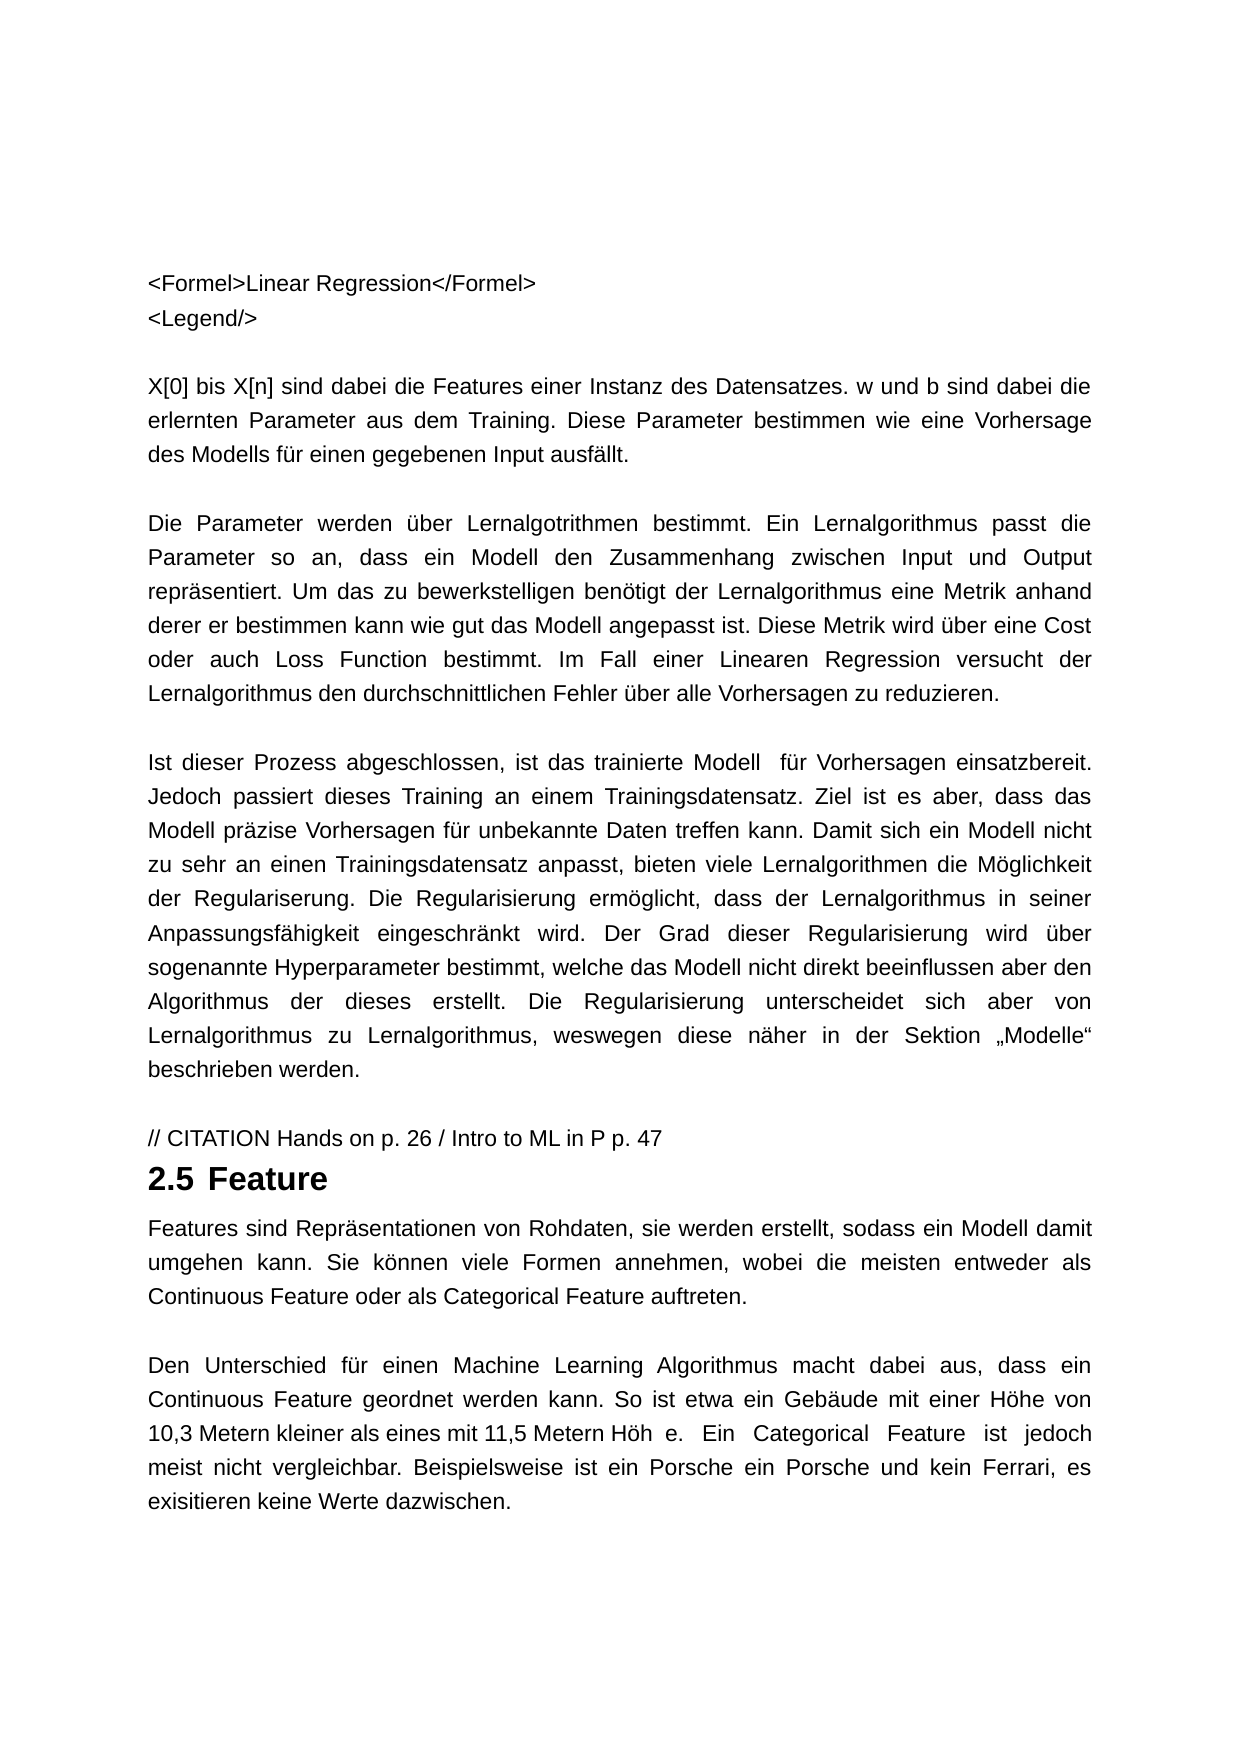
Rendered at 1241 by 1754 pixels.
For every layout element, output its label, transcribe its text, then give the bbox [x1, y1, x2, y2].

text Den Unterschied für einen Machine Learning Algorithmus macht dabei aus, dass ein Continuous Feature geordnet werden kann. So ist etwa ein Gebäude mit einer Höhe von 10,3 Metern kleiner als eines mit 11,5 Metern Höh e. Ein Categorical Feature ist jedoch meist nicht vergleichbar. Beispielsweise ist ein Porsche ein Porsche und kein Ferrari, es exisitieren keine Werte dazwischen. [148, 1352, 1092, 1514]
text Ist dieser Prozess abgeschlossen, ist das trainierte Modell für Vorhersagen einsatzbereit. Jedoch passiert dieses Training an einem Trainingsdatensatz. Ziel ist es aber, dass das Modell präzise Vorhersagen für unbekannte Daten treffen kann. Damit sich ein Modell nicht zu sehr an einen Trainingsdatensatz anpasst, bieten viele Lernalgorithmen die Möglichkeit der Regulariserung. Die Regularisierung ermöglicht, dass der Lernalgorithmus in seiner Anpassungsfähigkeit eingeschränkt wird. Der Grad dieser Regularisierung wird über sogenannte Hyperparameter bestimmt, welche das Modell nicht direkt beeinflussen aber den Algorithmus der dieses erstellt. Die Regularisierung unterscheidet sich aber von Lernalgorithmus zu Lernalgorithmus, weswegen diese näher in der Sektion „Modelle“ beschrieben werden. [148, 749, 1092, 1083]
text Features sind Repräsentationen von Rohdaten, sie werden erstellt, sodass ein Modell damit umgehen kann. Sie können viele Formen annehmen, wobei die meisten entweder als Continuous Feature oder als Categorical Feature auftreten. [148, 1215, 1092, 1309]
text X[0] bis X[n] sind dabei die Features einer Instanz des Datensatzes. w und b sind dabei die erlernten Parameter aus dem Training. Diese Parameter bestimmen wie eine Vorhersage des Modells für einen gegebenen Input ausfällt. [148, 373, 1092, 468]
text <Formel>Linear Regression</Formel> [148, 270, 1092, 297]
text <Legend/> [148, 304, 1092, 331]
subtitle Feature [148, 1159, 1092, 1197]
text Die Parameter werden über Lernalgotrithmen bestimmt. Ein Lernalgorithmus passt die Parameter so an, dass ein Modell den Zusammenhang zwischen Input und Output repräsentiert. Um das zu bewerkstelligen benötigt der Lernalgorithmus eine Metrik anhand derer er bestimmen kann wie gut das Modell angepasst ist. Diese Metrik wird über eine Cost oder auch Loss Function bestimmt. Im Fall einer Linearen Regression versucht der Lernalgorithmus den durchschnittlichen Fehler über alle Vorhersagen zu reduzieren. [148, 509, 1092, 707]
text // CITATION Hands on p. 26 / Intro to ML in P p. 47 [148, 1124, 1092, 1151]
